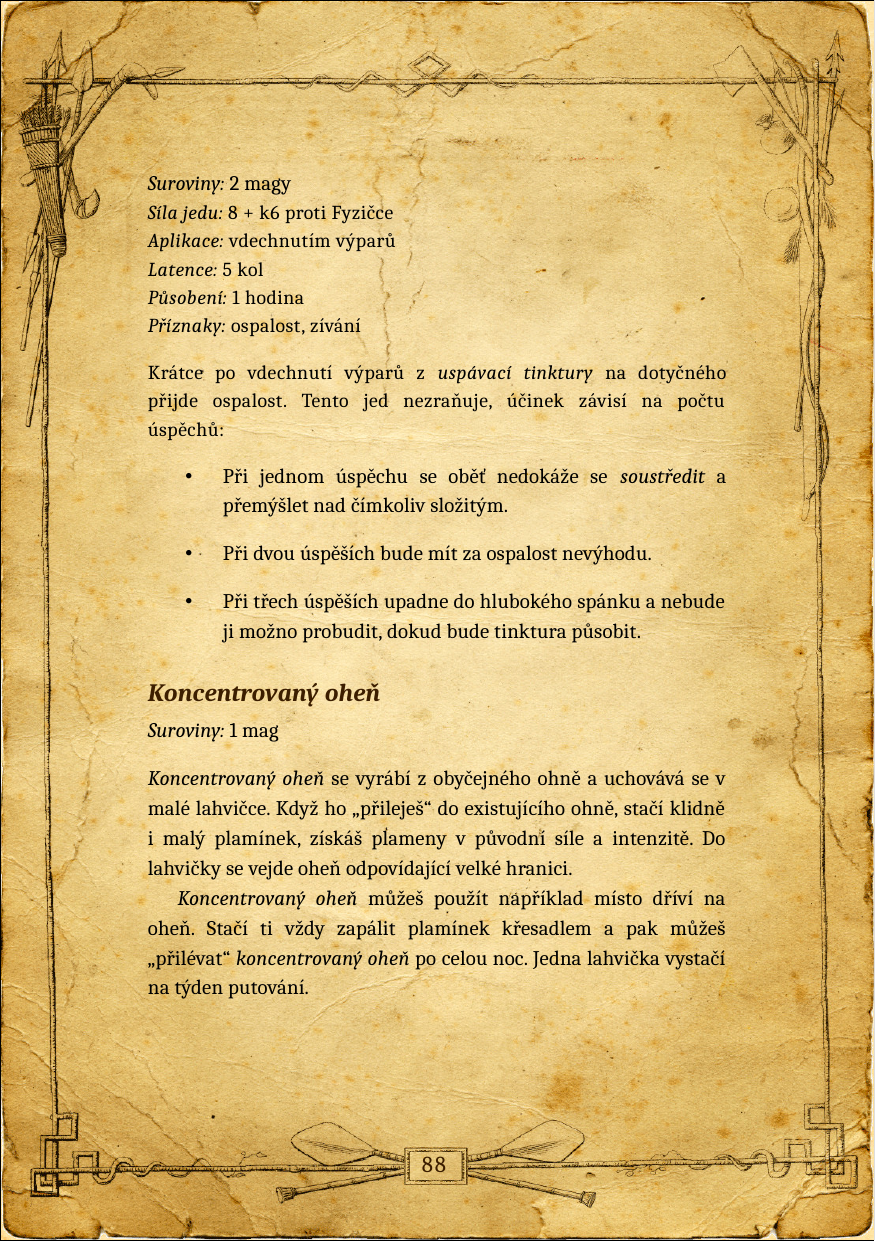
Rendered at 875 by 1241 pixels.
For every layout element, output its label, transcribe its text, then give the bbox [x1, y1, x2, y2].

text Koncentrovaný oheň se vyrábí z obyčejného ohně a uchovává se v malé lahvičce. Když ho „přileješ“ do existujícího ohně, stačí klidně i malý plamínek, získáš plameny v původní síle a intenzitě. Do lahvičky se vejde oheň odpovídající velké hranici. Koncentrovaný oheň můžeš použít například místo dříví na oheň. Stačí ti vždy zapálit plamínek křesadlem a pak můžeš „přilévat“ koncentrovaný oheň po celou noc. Jedna lahvička vystačí na týden putování. [148, 767, 726, 1000]
text Krátce po vdechnutí výparů z uspávací tinktury na dotyčného přijde ospalost. Tento jed nezraňuje, účinek závisí na počtu úspěchů: [148, 361, 726, 441]
text Suroviny: 1 mag [148, 719, 726, 743]
subtitle Koncentrovaný oheň [148, 679, 726, 707]
list Při jednom úspěchu se oběť nedokáže se soustředit a přemýšlet nad čímkoliv složitým. [185, 464, 726, 518]
picture [1, 1, 874, 1240]
list Při dvou úspěších bude mít za ospalost nevýhodu. [185, 542, 726, 566]
text Suroviny: 2 magy Síla jedu: 8 + k6 proti Fyzičce Aplikace: vdechnutím výparů Latence: 5 kol Působení: 1 hodina Příznaky: ospalost, zívání [148, 172, 726, 338]
list Při třech úspěších upadne do hlubokého spánku a nebude ji možno probudit, dokud bude tinktura působit. [185, 589, 726, 643]
